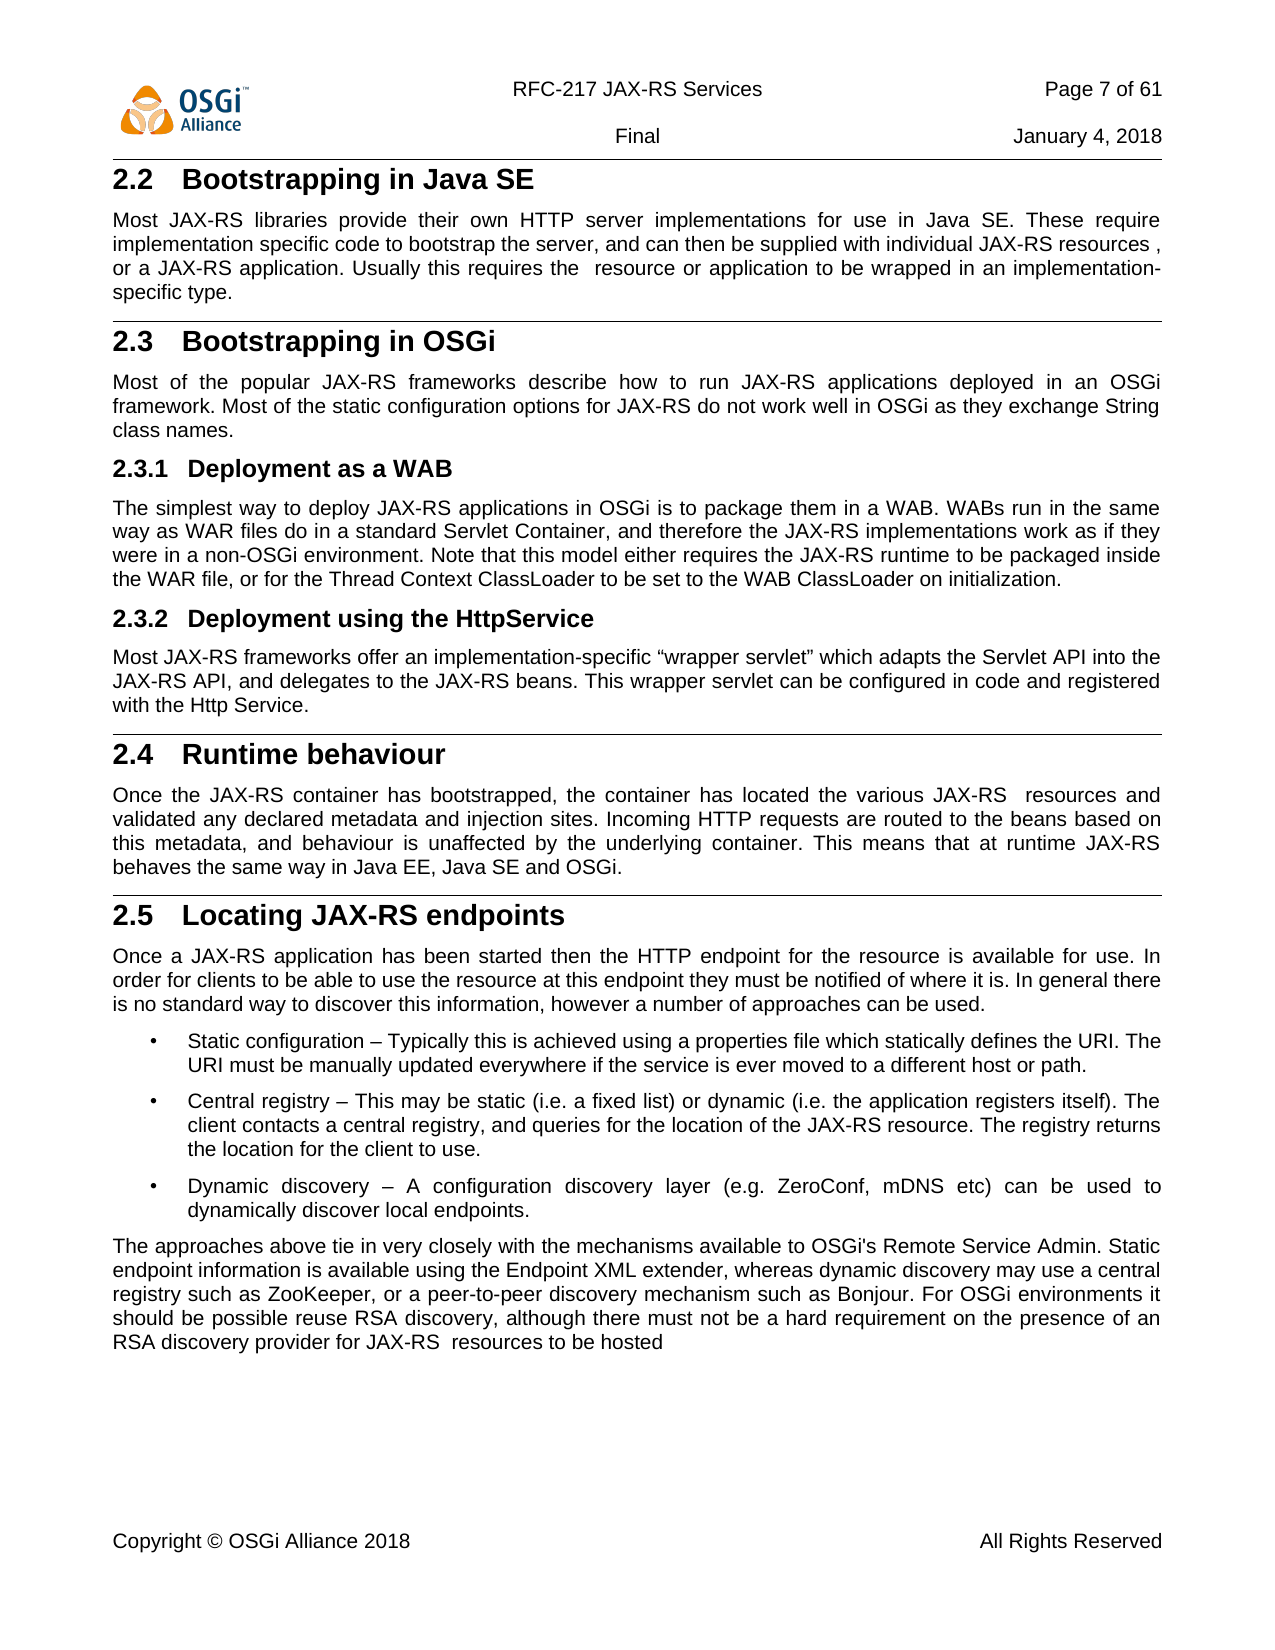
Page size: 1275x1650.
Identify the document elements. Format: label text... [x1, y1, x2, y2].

list Dynamic discovery – A configuration discovery layer (e.g. ZeroConf, mDNS etc) can be used to dynamically discover local endpoints. [150, 1174, 1162, 1222]
subtitle Deployment as a WAB [112, 454, 1162, 483]
subtitle Locating JAX-RS endpoints [112, 896, 1162, 932]
text Once the JAX-RS container has bootstrapped, the container has located the various JAX-RS resources and validated any declared metadata and injection sites. Incoming HTTP requests are routed to the beans based on this metadata, and behaviour is unaffected by the underlying container. This means that at runtime JAX-RS behaves the same way in Java EE, Java SE and OSGi. [112, 783, 1162, 878]
text The simplest way to deploy JAX-RS applications in OSGi is to package them in a WAB. WABs run in the same way as WAR files do in a standard Servlet Container, and therefore the JAX-RS implementations work as if they were in a non-OSGi environment. Note that this model either requires the JAX-RS runtime to be packaged inside the WAR file, or for the Thread Context ClassLoader to be set to the WAB ClassLoader on initialization. [112, 495, 1162, 591]
text Most of the popular JAX-RS frameworks describe how to run JAX-RS applications deployed in an OSGi framework. Most of the static configuration options for JAX-RS do not work well in OSGi as they exchange String class names. [112, 370, 1162, 442]
text The approaches above tie in very closely with the mechanisms available to OSGi's Remote Service Admin. Static endpoint information is available using the Endpoint XML extender, whereas dynamic discovery may use a central registry such as ZooKeeper, or a peer-to-peer discovery mechanism such as Bonjour. For OSGi environments it should be possible reuse RSA discovery, although there must not be a hard requirement on the presence of an RSA discovery provider for JAX-RS resources to be hosted [112, 1234, 1162, 1354]
text Once a JAX-RS application has been started then the HTTP endpoint for the resource is available for use. In order for clients to be able to use the resource at this endpoint they must be notified of where it is. In general there is no standard way to discover this information, however a number of approaches can be used. [112, 944, 1162, 1016]
subtitle Runtime behaviour [112, 735, 1162, 770]
text Most JAX-RS frameworks offer an implementation-specific “wrapper servlet” which adapts the Servlet API into the JAX-RS API, and delegates to the JAX-RS beans. This wrapper servlet can be configured in code and registered with the Http Service. [112, 645, 1162, 717]
text Most JAX-RS libraries provide their own HTTP server implementations for use in Java SE. These require implementation specific code to bootstrap the server, and can then be supplied with individual JAX-RS resources , or a JAX-RS application. Usually this requires the resource or application to be wrapped in an implementation-specific type. [112, 208, 1162, 304]
list Central registry – This may be static (i.e. a fixed list) or dynamic (i.e. the application registers itself). The client contacts a central registry, and queries for the location of the JAX-RS resource. The registry returns the location for the client to use. [150, 1089, 1162, 1161]
subtitle Deployment using the HttpService [112, 604, 1162, 632]
subtitle Bootstrapping in OSGi [112, 322, 1162, 357]
picture [113, 78, 257, 142]
subtitle Bootstrapping in Java SE [112, 160, 1162, 196]
list Static configuration – Typically this is achieved using a properties file which statically defines the URI. The URI must be manually updated everywhere if the service is ever moved to a different host or path. [150, 1029, 1162, 1077]
